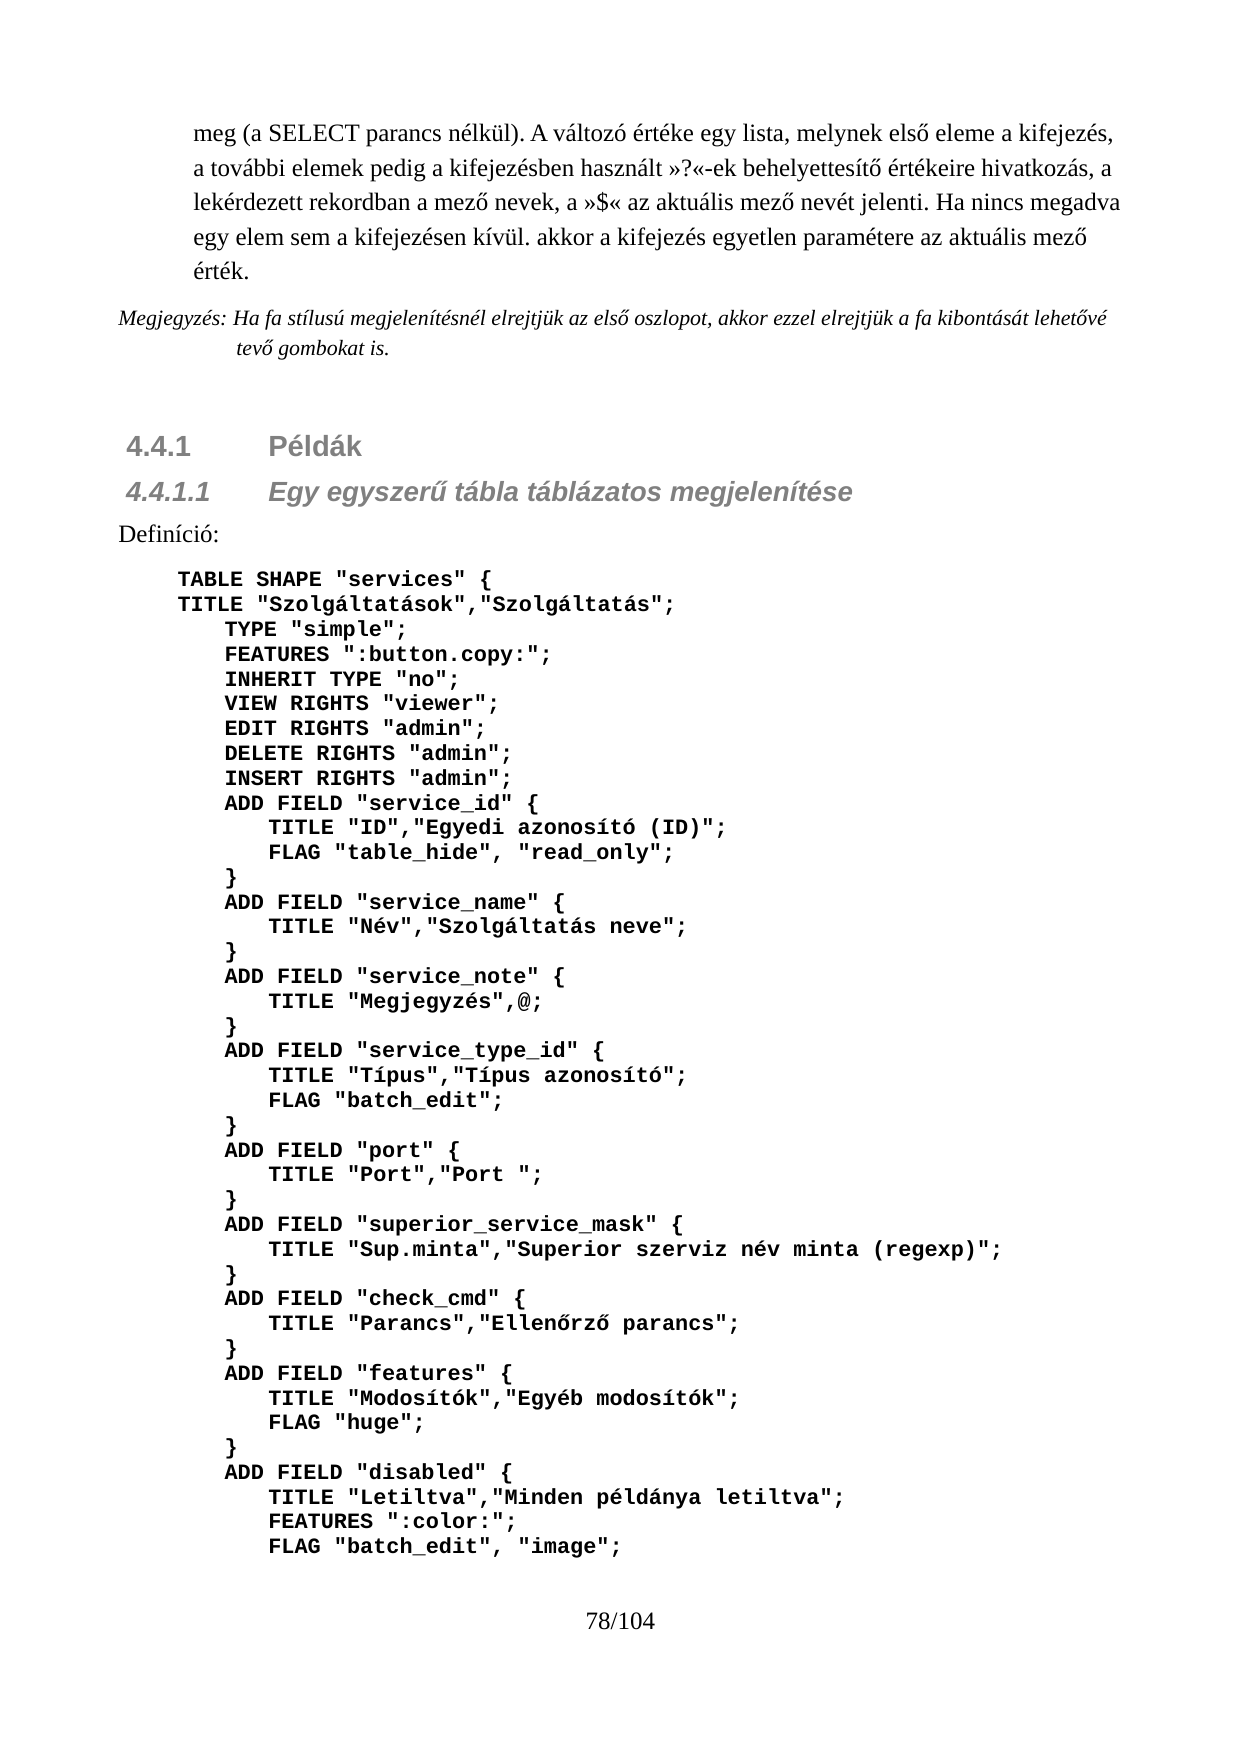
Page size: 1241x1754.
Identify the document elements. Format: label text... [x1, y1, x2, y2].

text ADD FIELD "superior_service_mask" { TITLE "Sup.minta","Superior szerviz név minta (regexp)"; } [177, 1213, 1122, 1288]
subtitle Példák [118, 429, 1122, 463]
text ADD FIELD "check_cmd" { TITLE "Parancs","Ellenőrző parancs"; } [177, 1288, 1122, 1362]
text ADD FIELD "service_note" { TITLE "Megjegyzés",@; [177, 965, 1122, 1015]
text Definíció: [118, 519, 1122, 548]
text TABLE SHAPE "services" { TITLE "Szolgáltatások","Szolgáltatás"; TYPE "simple"; FEATURES ":button.copy:"; INHERIT TYPE "no"; VIEW RIGHTS "viewer"; EDIT RIGHTS "admin"; DELETE RIGHTS "admin"; INSERT RIGHTS "admin"; [177, 569, 1122, 792]
list meg (a SELECT parancs nélkül). A változó értéke egy lista, melynek első eleme a kifejezés, a további elemek pedig a kifejezésben használt »?«-ek behelyettesítő értékeire hivatkozás, a lekérdezett rekordban a mező nevek, a »$« az aktuális mező nevét jelenti. Ha nincs megadva egy elem sem a kifejezésen kívül. akkor a kifejezés egyetlen paramétere az aktuális mező érték. [156, 118, 1122, 285]
text ADD FIELD "port" { TITLE "Port","Port "; } [177, 1139, 1122, 1213]
subtitle Egy egyszerű tábla táblázatos megjelenítése [118, 475, 1122, 507]
text ADD FIELD "service_name" { TITLE "Név","Szolgáltatás neve"; } [177, 891, 1122, 965]
text ADD FIELD "features" { TITLE "Modosítók","Egyéb modosítók"; FLAG "huge"; } [177, 1362, 1122, 1461]
text ADD FIELD "service_type_id" { TITLE "Típus","Típus azonosító"; FLAG "batch_edit"; } [177, 1040, 1122, 1139]
text ADD FIELD "service_id" { TITLE "ID","Egyedi azonosító (ID)"; FLAG "table_hide", "read_only"; } [177, 792, 1122, 891]
text } [177, 1015, 1122, 1040]
text Megjegyzés: Ha fa stílusú megjelenítésnél elrejtjük az első oszlopot, akkor ezzel elrejtjük a fa kibontását lehetővé tevő gombokat is. [118, 305, 1122, 361]
text ADD FIELD "disabled" { TITLE "Letiltva","Minden példánya letiltva"; FEATURES ":color:"; FLAG "batch_edit", "image"; [177, 1461, 1122, 1560]
